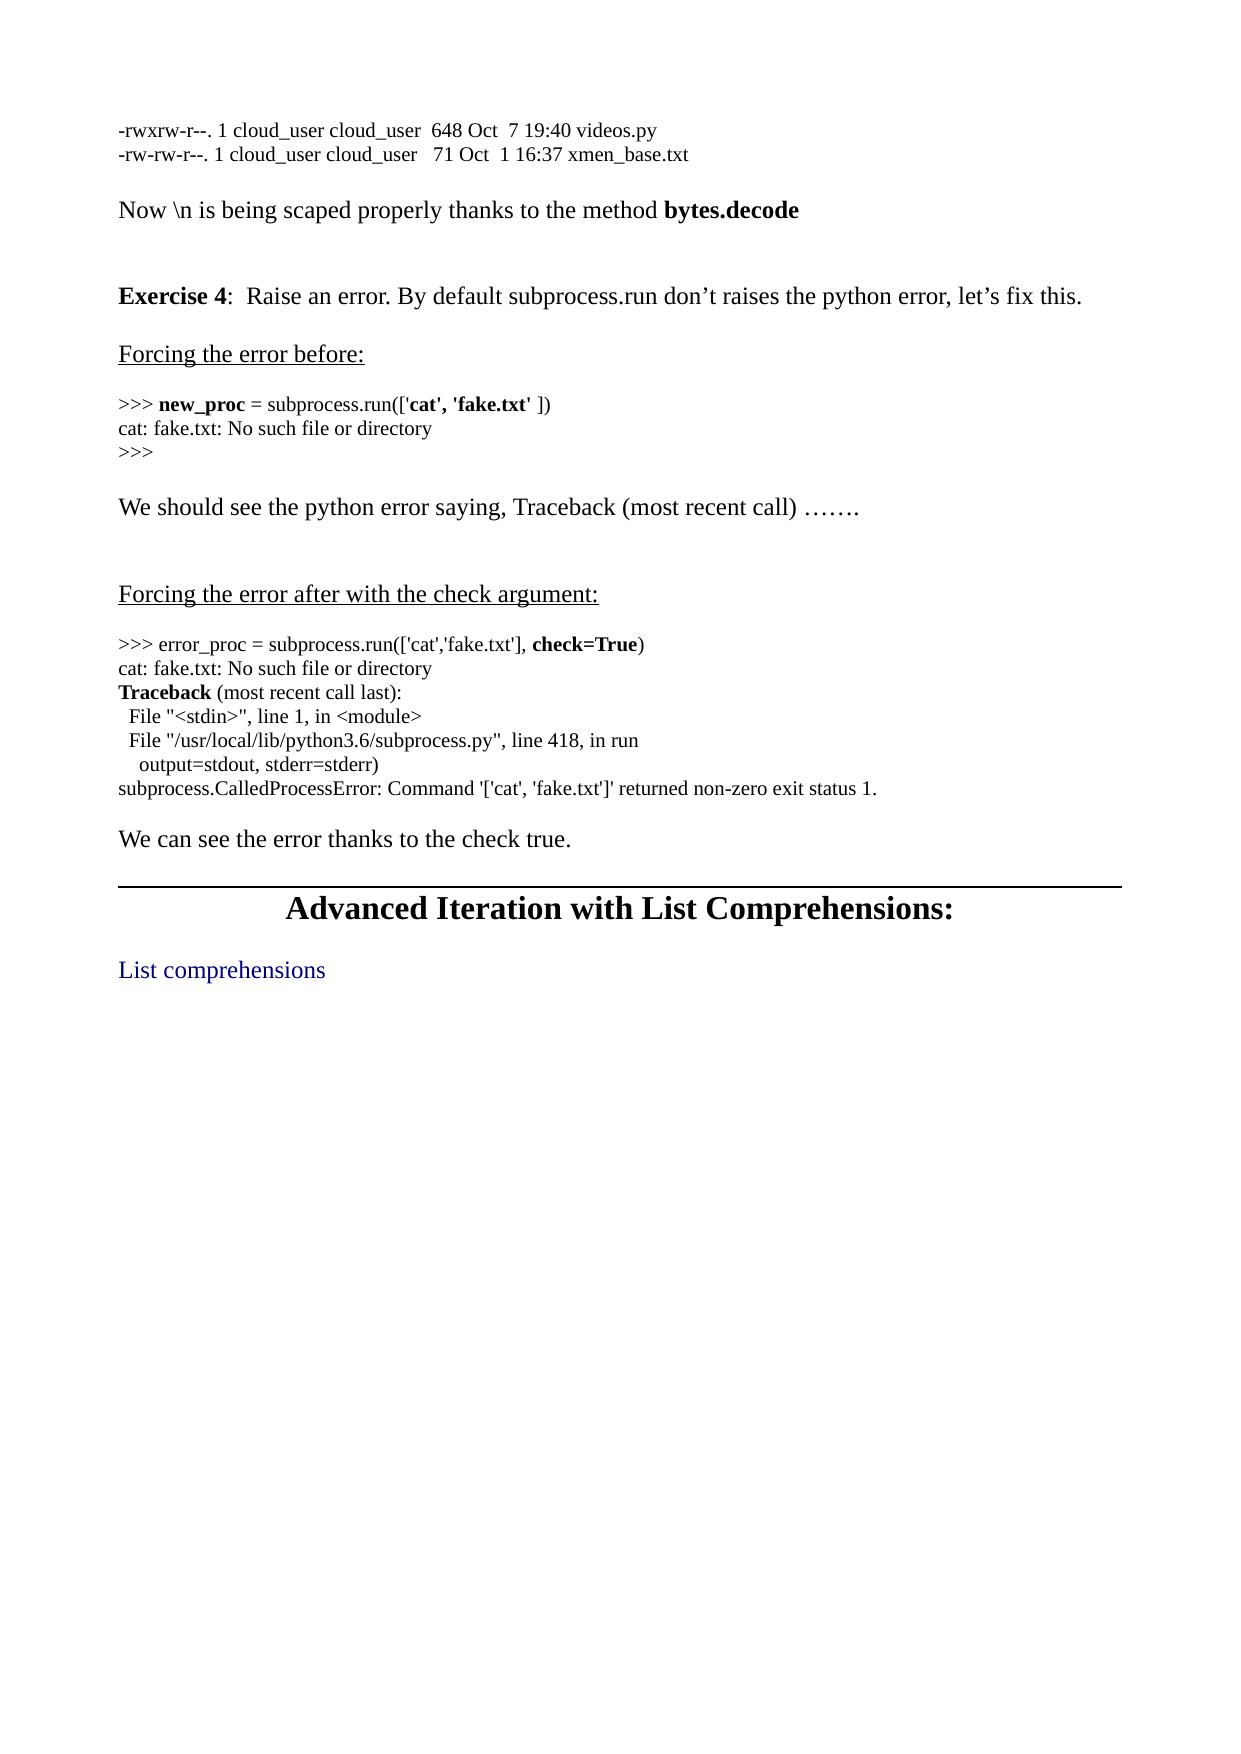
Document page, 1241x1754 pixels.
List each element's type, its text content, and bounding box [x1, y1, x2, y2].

text Traceback (most recent call last): [118, 680, 1122, 704]
text Exercise 4: Raise an error. By default subprocess.run don’t raises the python error, let’s fix this. [118, 281, 1122, 310]
text >>> error_proc = subprocess.run(['cat','fake.txt'], check=True) [118, 632, 1122, 656]
text -rwxrw-r--. 1 cloud_user cloud_user 648 Oct 7 19:40 videos.py [118, 118, 1122, 142]
text output=stdout, stderr=stderr) [118, 752, 1122, 776]
text cat: fake.txt: No such file or directory [118, 656, 1122, 680]
text >>> [118, 440, 1122, 464]
text We can see the error thanks to the check true. [118, 824, 1122, 853]
text >>> new_proc = subprocess.run(['cat', 'fake.txt' ]) [118, 392, 1122, 416]
text Advanced Iteration with List Comprehensions: [118, 888, 1122, 926]
text -rw-rw-r--. 1 cloud_user cloud_user 71 Oct 1 16:37 xmen_base.txt [118, 142, 1122, 166]
text We should see the python error saying, Traceback (most recent call) ……. [118, 492, 1122, 521]
text File "/usr/local/lib/python3.6/subprocess.py", line 418, in run [118, 728, 1122, 752]
text File "<stdin>", line 1, in <module> [118, 704, 1122, 728]
text Forcing the error after with the check argument: [118, 579, 1122, 607]
text Now \n is being scaped properly thanks to the method bytes.decode [118, 195, 1122, 224]
text Forcing the error before: [118, 339, 1122, 367]
text cat: fake.txt: No such file or directory [118, 416, 1122, 440]
text subprocess.CalledProcessError: Command '['cat', 'fake.txt']' returned non-zero exit status 1. [118, 776, 1122, 800]
text List comprehensions [118, 955, 1122, 984]
